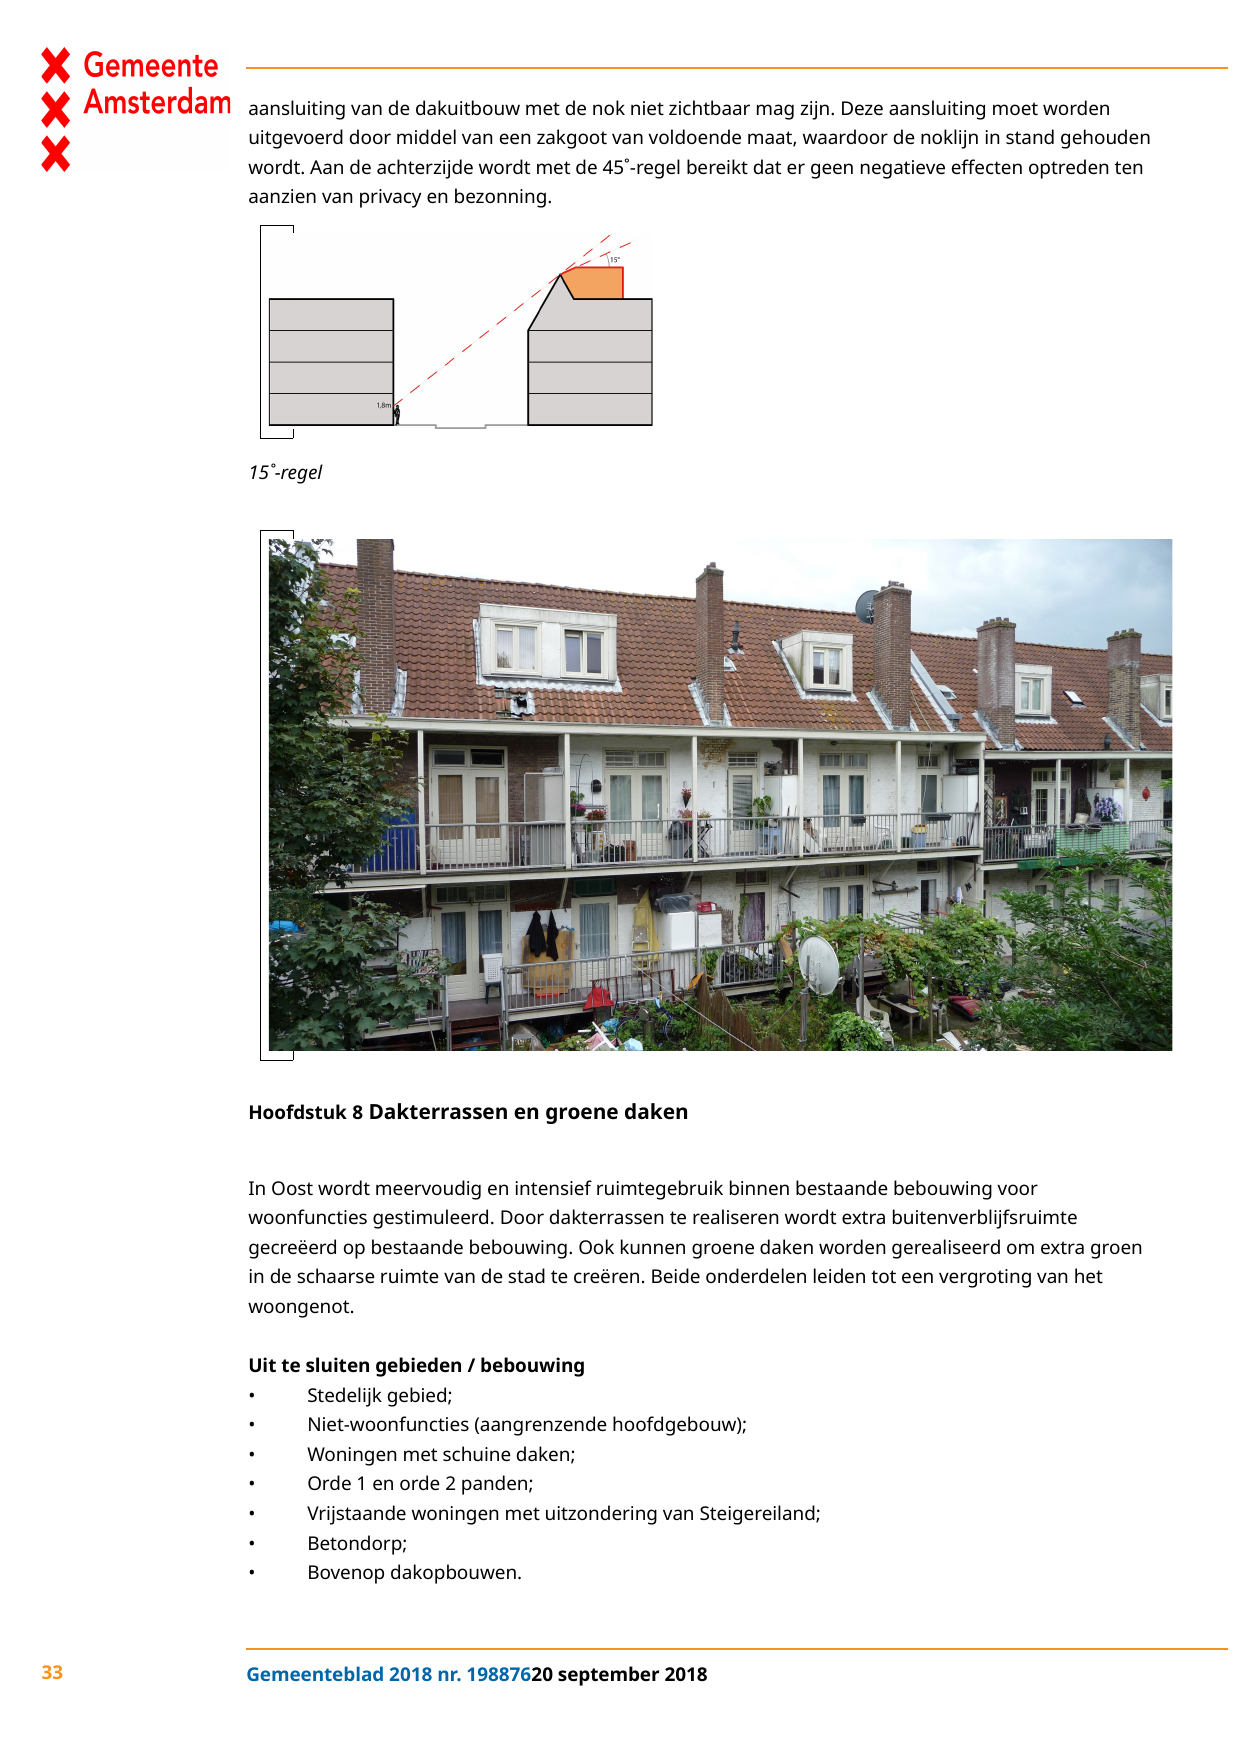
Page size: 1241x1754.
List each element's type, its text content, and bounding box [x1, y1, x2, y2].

text aansluiting van de dakuitbouw met de nok niet zichtbaar mag zijn. Deze aansluiting moet worden uitgevoerd door middel van een zakgoot van voldoende maat, waardoor de noklijn in stand gehouden wordt. Aan de achterzijde wordt met de 45˚-regel bereikt dat er geen negatieve effecten optreden ten aanzien van privacy en bezonning. [248, 95, 1152, 209]
picture [41, 47, 231, 172]
text Hoofdstuk 8 Dakterrassen en groene daken [248, 1097, 1152, 1125]
text In Oost wordt meervoudig en intensief ruimtegebruik binnen bestaande bebouwing voor woonfuncties gestimuleerd. Door dakterrassen te realiseren wordt extra buitenverblijfsruimte gecreëerd op bestaande bebouwing. Ook kunnen groene daken worden gerealiseerd om extra groen in de schaarse ruimte van de stad te creëren. Beide onderdelen leiden tot een vergroting van het woongenot. [248, 1175, 1152, 1319]
text 15˚-regel [248, 459, 1152, 485]
text Uit te sluiten gebieden / bebouwing [248, 1352, 1152, 1378]
list Orde 1 en orde 2 panden; [248, 1471, 1152, 1496]
list Vrijstaande woningen met uitzondering van Steigereiland; [248, 1500, 1152, 1526]
list Stedelijk gebied; [248, 1382, 1152, 1407]
list Betondorp; [248, 1530, 1152, 1555]
list Bovenop dakopbouwen. [248, 1559, 1152, 1585]
picture [268, 233, 653, 429]
list Woningen met schuine daken; [248, 1441, 1152, 1467]
list Niet-woonfuncties (aangrenzende hoofdgebouw); [248, 1411, 1152, 1437]
picture [268, 539, 1173, 1051]
